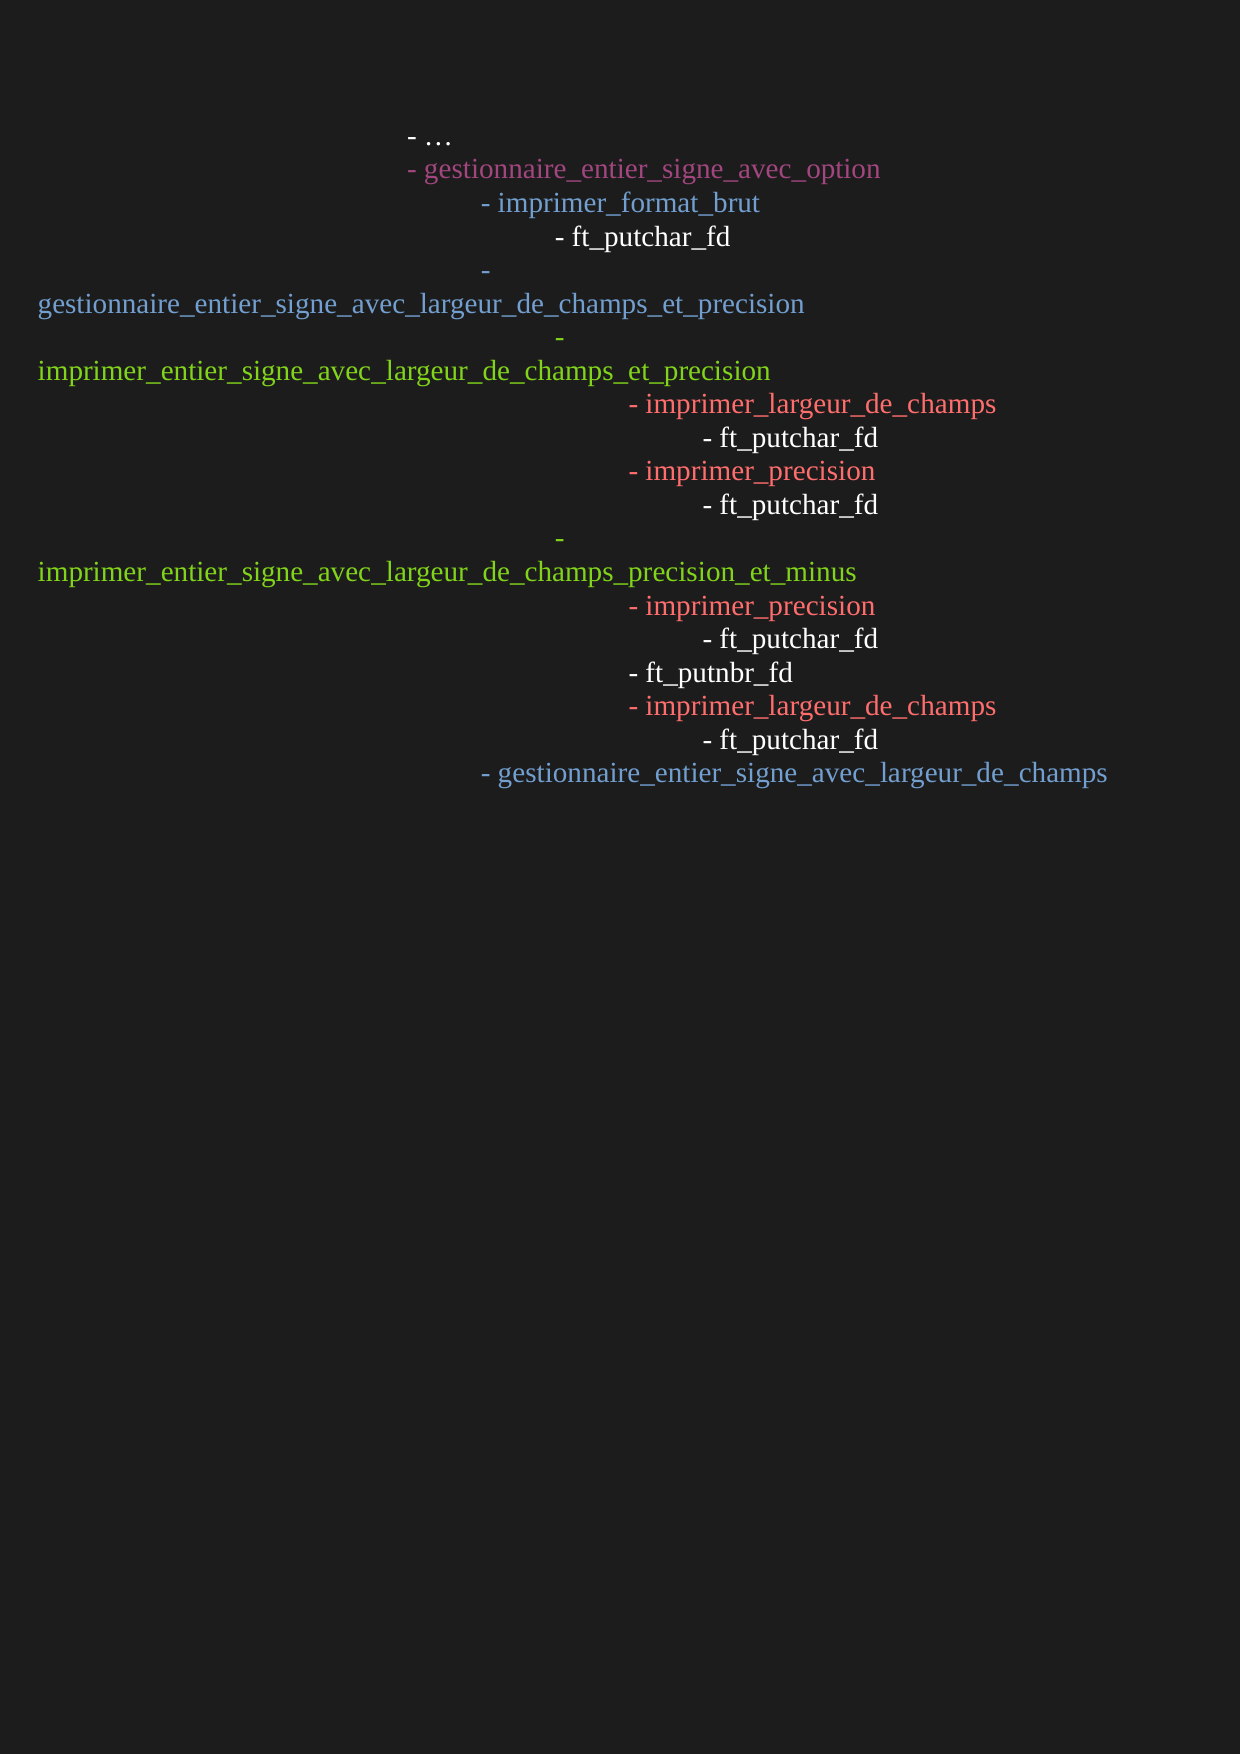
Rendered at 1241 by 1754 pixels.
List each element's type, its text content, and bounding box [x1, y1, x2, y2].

text - gestionnaire_entier_signe_avec_largeur_de_champs_et_precision [37, 252, 1212, 319]
text - … [37, 118, 1212, 152]
text - imprimer_largeur_de_champs [37, 386, 1212, 420]
text - gestionnaire_entier_signe_avec_option [37, 152, 1212, 185]
text - gestionnaire_entier_signe_avec_largeur_de_champs [37, 755, 1212, 789]
text - imprimer_largeur_de_champs [37, 688, 1212, 722]
text - ft_putchar_fd [37, 722, 1212, 755]
text - imprimer_precision [37, 453, 1212, 487]
text - imprimer_entier_signe_avec_largeur_de_champs_precision_et_minus [37, 521, 1212, 588]
text - ft_putchar_fd [37, 219, 1212, 252]
text - ft_putchar_fd [37, 487, 1212, 521]
text - imprimer_format_brut [37, 185, 1212, 219]
text - ft_putchar_fd [37, 420, 1212, 453]
text - imprimer_precision [37, 588, 1212, 621]
text - imprimer_entier_signe_avec_largeur_de_champs_et_precision [37, 319, 1212, 386]
text - ft_putnbr_fd [37, 655, 1212, 688]
text - ft_putchar_fd [37, 621, 1212, 655]
